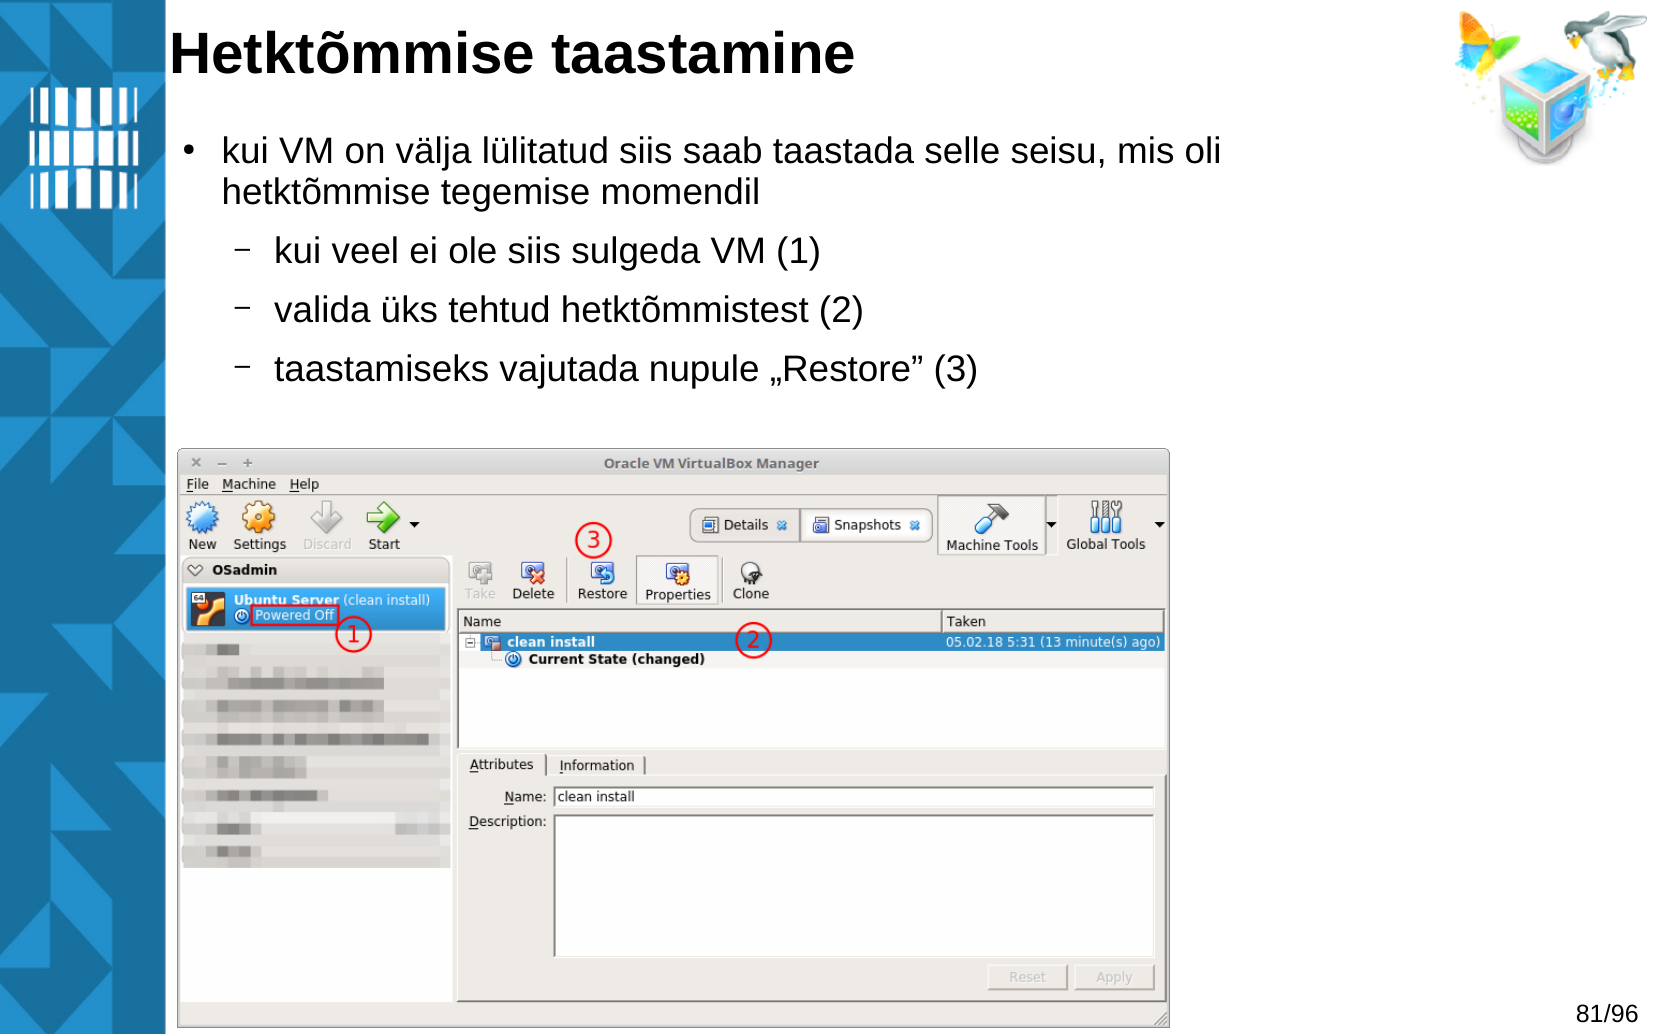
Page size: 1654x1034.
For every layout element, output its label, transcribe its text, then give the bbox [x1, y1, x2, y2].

picture [177, 448, 1170, 1028]
list kui VM on välja lülitatud siis saab taastada selle seisu, mis oli hetktõmmise tegemise momendil kui veel ei ole siis sulgeda VM (1) valida üks tehtud hetktõmmistest (2) taastamiseks vajutada nupule „Restore” (3) [169, 129, 1418, 390]
picture [1452, 7, 1653, 166]
title Hetktõmmise taastamine [169, 11, 1571, 95]
